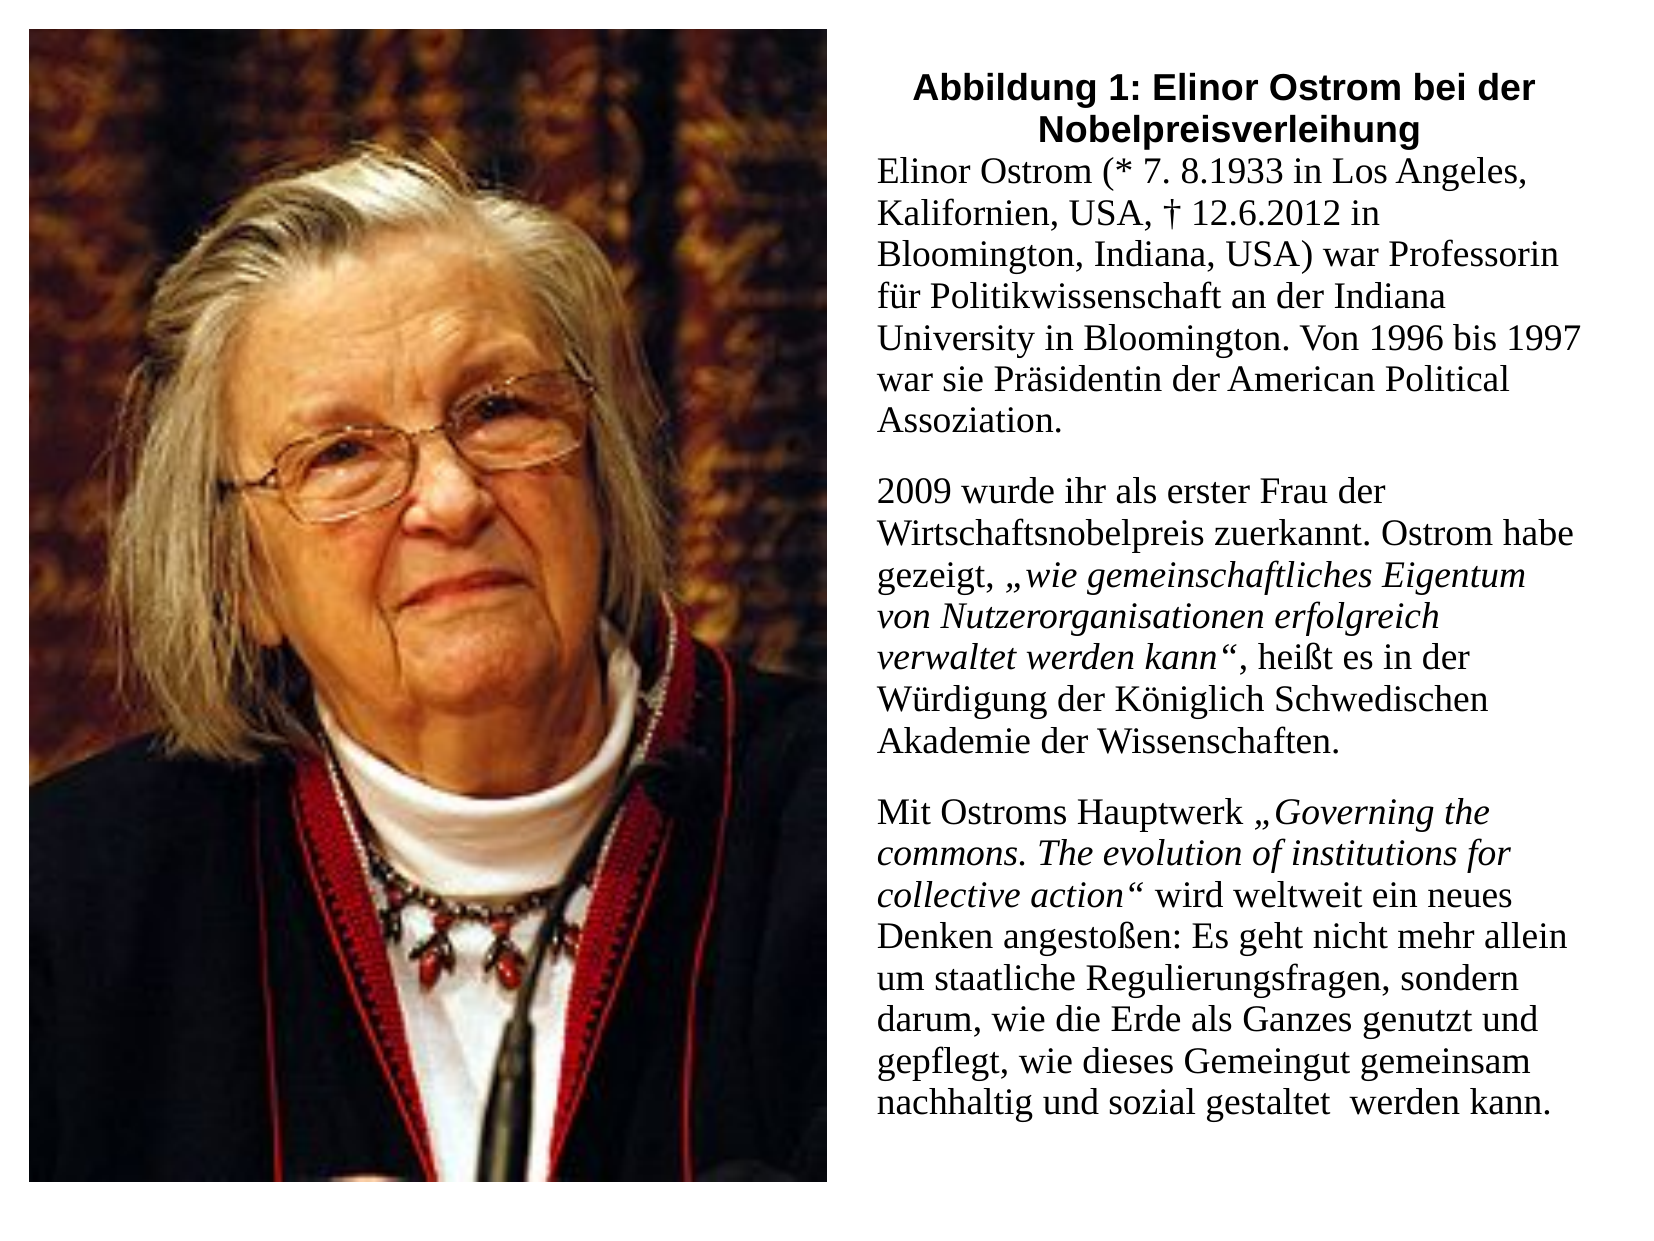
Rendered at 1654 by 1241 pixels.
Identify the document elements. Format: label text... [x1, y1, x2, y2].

text_box Abbildung 1: Elinor Ostrom bei der Nobelpreisverleihung Elinor Ostrom (* 7. 8.1933 in Los Angeles, Kalifornien, USA, † 12.6.2012 in Bloomington, Indiana, USA) war Professorin für Politikwissenschaft an der Indiana University in Bloomington. Von 1996 bis 1997 war sie Präsidentin der American Political Assoziation. 2009 wurde ihr als erster Frau der Wirtschaftsnobelpreis zuerkannt. Ostrom habe gezeigt, „wie gemeinschaftliches Eigentum von Nutzerorganisationen erfolgreich verwaltet werden kann“, heißt es in der Würdigung der Königlich Schwedischen Akademie der Wissenschaften. Mit Ostroms Hauptwerk „Governing the commons. The evolution of institutions for collective action“ wird weltweit ein neues Denken angestoßen: Es geht nicht mehr allein um staatliche Regulierungsfragen, sondern darum, wie die Erde als Ganzes genutzt und gepflegt, wie dieses Gemeingut gemeinsam nachhaltig und sozial gestaltet werden kann. [862, 59, 1601, 1131]
picture [29, 29, 827, 1182]
